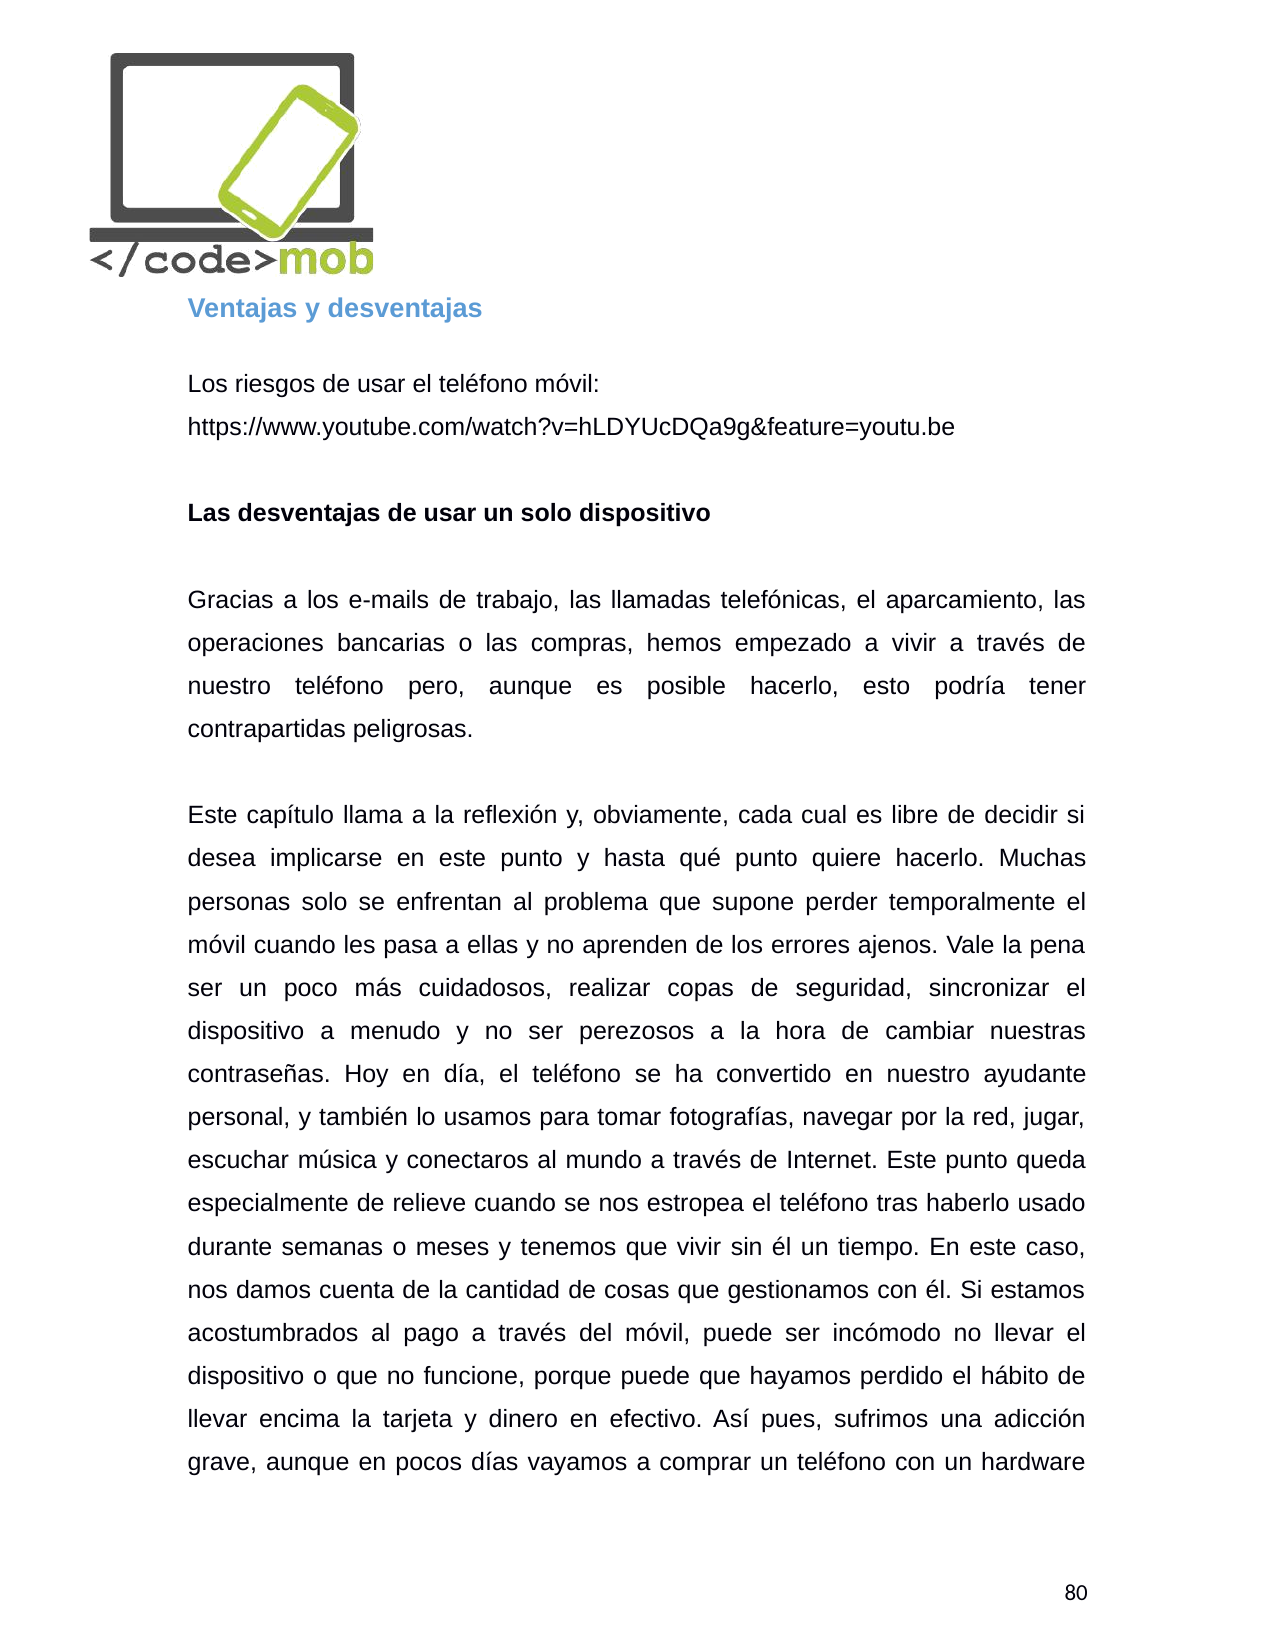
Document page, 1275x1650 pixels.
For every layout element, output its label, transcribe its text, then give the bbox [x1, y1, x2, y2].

subtitle Ventajas y desventajas [187, 292, 1087, 323]
text Los riesgos de usar el teléfono móvil: [187, 369, 1087, 398]
text Las desventajas de usar un solo dispositivo [187, 498, 1087, 527]
text Gracias a los e-mails de trabajo, las llamadas telefónicas, el aparcamiento, las operaciones bancarias o las compras, hemos empezado a vivir a través de nuestro teléfono pero, aunque es posible hacerlo, esto podría tener contrapartidas peligrosas. [187, 584, 1087, 743]
text Este capítulo llama a la reflexión y, obviamente, cada cual es libre de decidir si desea implicarse en este punto y hasta qué punto quiere hacerlo. Muchas personas solo se enfrentan al problema que supone perder temporalmente el móvil cuando les pasa a ellas y no aprenden de los errores ajenos. Vale la pena ser un poco más cuidadosos, realizar copas de seguridad, sincronizar el dispositivo a menudo y no ser perezosos a la hora de cambiar nuestras contraseñas. Hoy en día, el teléfono se ha convertido en nuestro ayudante personal, y también lo usamos para tomar fotografías, navegar por la red, jugar, escuchar música y conectaros al mundo a través de Internet. Este punto queda especialmente de relieve cuando se nos estropea el teléfono tras haberlo usado durante semanas o meses y tenemos que vivir sin él un tiempo. En este caso, nos damos cuenta de la cantidad de cosas que gestionamos con él. Si estamos acostumbrados al pago a través del móvil, puede ser incómodo no llevar el dispositivo o que no funcione, porque puede que hayamos perdido el hábito de llevar encima la tarjeta y dinero en efectivo. Así pues, sufrimos una adicción grave, aunque en pocos días vayamos a comprar un teléfono con un hardware [187, 800, 1087, 1476]
picture [89, 53, 374, 277]
text https://www.youtube.com/watch?v=hLDYUcDQa9g&feature=youtu.be [187, 412, 1087, 441]
